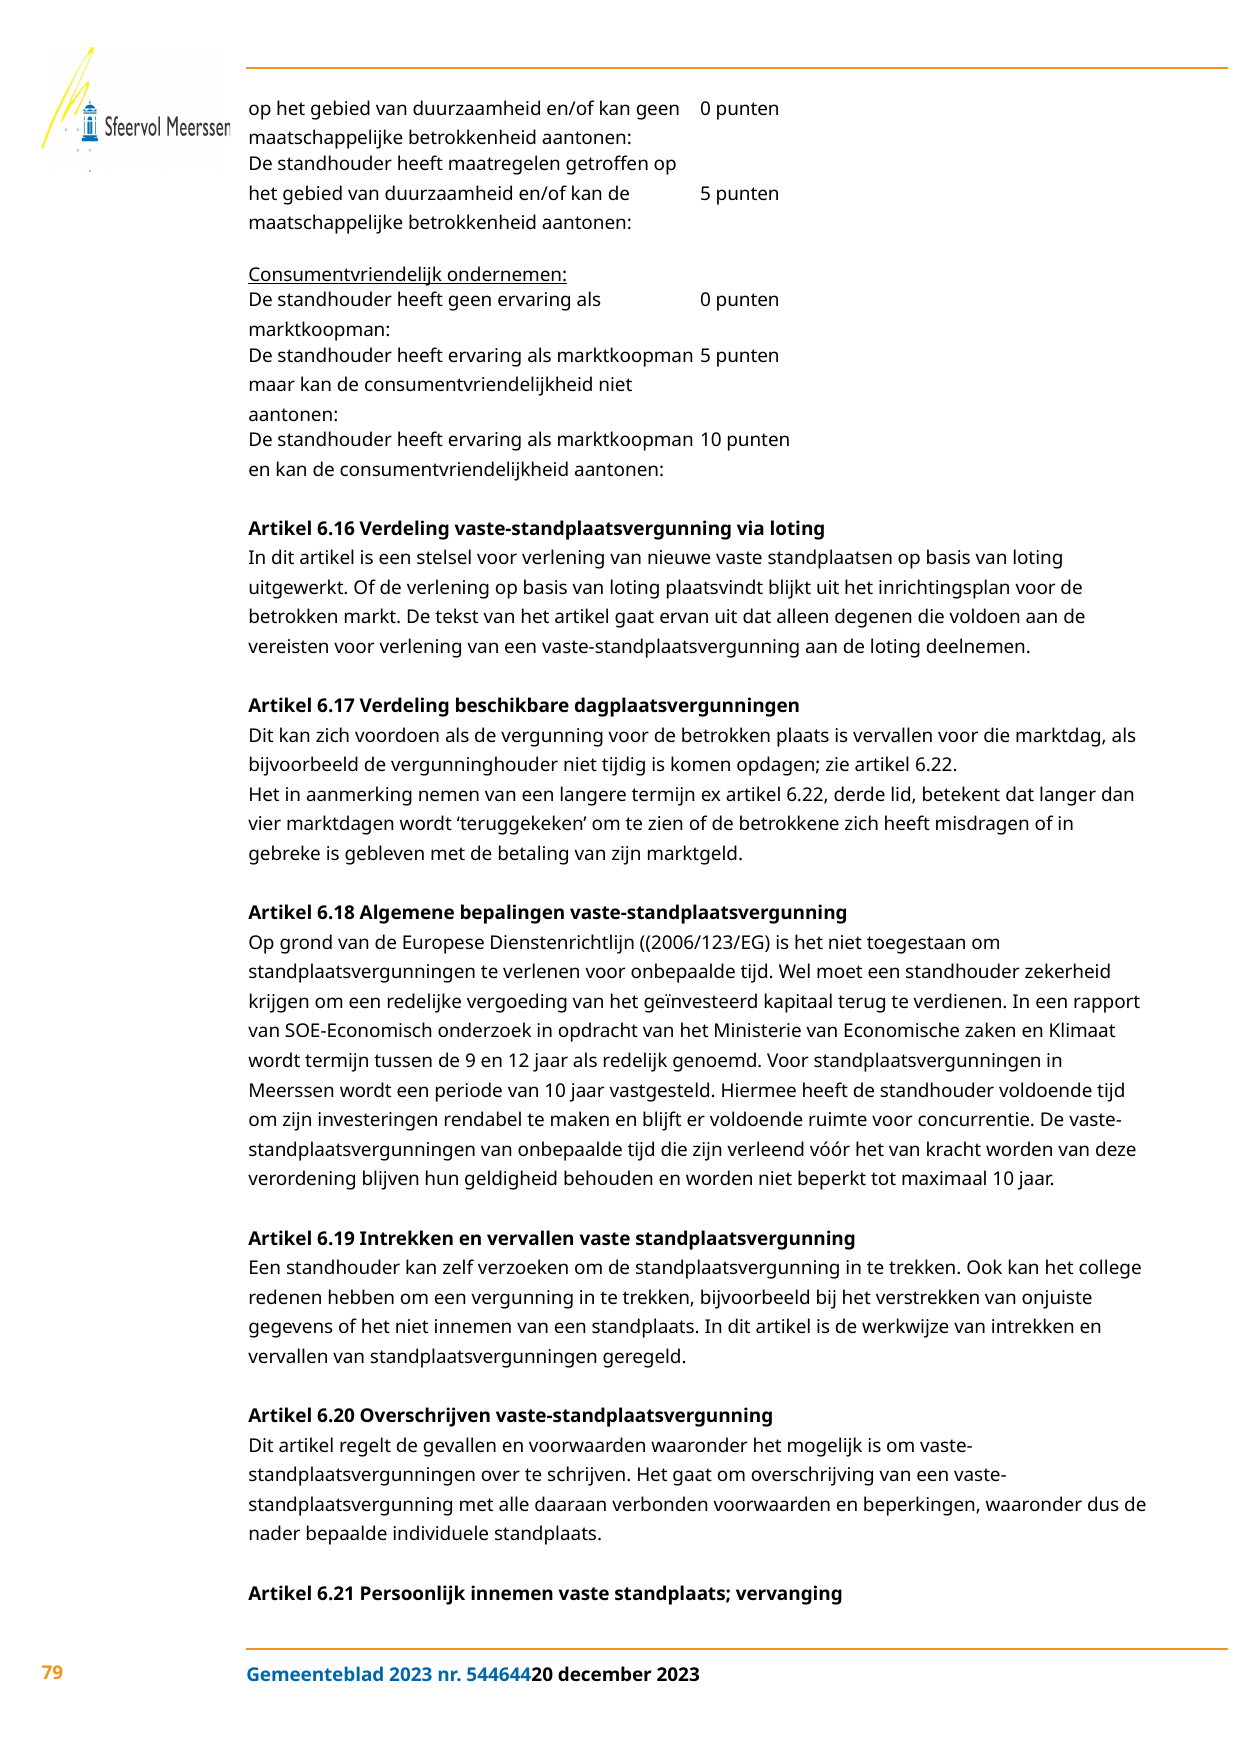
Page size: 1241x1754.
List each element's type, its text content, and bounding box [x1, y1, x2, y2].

text In dit artikel is een stelsel voor verlening van nieuwe vaste standplaatsen op basis van loting uitgewerkt. Of de verlening op basis van loting plaatsvindt blijkt uit het inrichtingsplan voor de betrokken markt. De tekst van het artikel gaat ervan uit dat alleen degenen die voldoen aan de vereisten voor verlening van een vaste-standplaatsvergunning aan de loting deelnemen. [248, 544, 1152, 659]
text Dit artikel regelt de gevallen en voorwaarden waaronder het mogelijk is om vaste-standplaatsvergunningen over te schrijven. Het gaat om overschrijving van een vaste-standplaatsvergunning met alle daaraan verbonden voorwaarden en beperkingen, waaronder dus de nader bepaalde individuele standplaats. [248, 1432, 1152, 1546]
text Artikel 6.16 Verdeling vaste-standplaatsvergunning via loting [248, 515, 1152, 541]
table_cell 0 punten [700, 95, 1152, 150]
table_cell De standhouder heeft geen ervaring als marktkoopman: [248, 286, 700, 342]
table_cell [248, 235, 700, 261]
table_cell De standhouder heeft ervaring als marktkoopman maar kan de consumentvriendelijkheid niet aantonen: [248, 342, 700, 427]
table_cell op het gebied van duurzaamheid en/of kan geen maatschappelijke betrokkenheid aantonen: [248, 95, 700, 150]
table_cell De standhouder heeft maatregelen getroffen op het gebied van duurzaamheid en/of kan de maatschappelijke betrokkenheid aantonen: [248, 150, 700, 235]
text Artikel 6.17 Verdeling beschikbare dagplaatsvergunningen [248, 692, 1152, 718]
text Het in aanmerking nemen van een langere termijn ex artikel 6.22, derde lid, betekent dat langer dan vier marktdagen wordt ‘teruggekeken’ om te zien of de betrokkene zich heeft misdragen of in gebreke is gebleven met de betaling van zijn marktgeld. [248, 781, 1152, 866]
text Op grond van de Europese Dienstenrichtlijn ((2006/123/EG) is het niet toegestaan om standplaatsvergunningen te verlenen voor onbepaalde tijd. Wel moet een standhouder zekerheid krijgen om een redelijke vergoeding van het geïnvesteerd kapitaal terug te verdienen. In een rapport van SOE-Economisch onderzoek in opdracht van het Ministerie van Economische zaken en Klimaat wordt termijn tussen de 9 en 12 jaar als redelijk genoemd. Voor standplaatsvergunningen in Meerssen wordt een periode van 10 jaar vastgesteld. Hiermee heeft de standhouder voldoende tijd om zijn investeringen rendabel te maken en blijft er voldoende ruimte voor concurrentie. De vaste-standplaatsvergunningen van onbepaalde tijd die zijn verleend vóór het van kracht worden van deze verordening blijven hun geldigheid behouden en worden niet beperkt tot maximaal 10 jaar. [248, 929, 1152, 1191]
table_cell 5 punten [700, 342, 1152, 427]
table_cell [700, 261, 1152, 286]
table_cell De standhouder heeft ervaring als marktkoopman en kan de consumentvriendelijkheid aantonen: [248, 427, 700, 482]
text Artikel 6.20 Overschrijven vaste-standplaatsvergunning [248, 1402, 1152, 1428]
table_cell 0 punten [700, 286, 1152, 342]
text Artikel 6.21 Persoonlijk innemen vaste standplaats; vervanging [248, 1580, 1152, 1606]
text Artikel 6.19 Intrekken en vervallen vaste standplaatsvergunning [248, 1225, 1152, 1251]
text Een standhouder kan zelf verzoeken om de standplaatsvergunning in te trekken. Ook kan het college redenen hebben om een vergunning in te trekken, bijvoorbeeld bij het verstrekken van onjuiste gegevens of het niet innemen van een standplaats. In dit artikel is de werkwijze van intrekken en vervallen van standplaatsvergunningen geregeld. [248, 1254, 1152, 1369]
table_cell 10 punten [700, 427, 1152, 482]
text Dit kan zich voordoen als de vergunning voor de betrokken plaats is vervallen voor die marktdag, als bijvoorbeeld de vergunninghouder niet tijdig is komen opdagen; zie artikel 6.22. [248, 722, 1152, 777]
table_cell [700, 235, 1152, 261]
table_cell Consumentvriendelijk ondernemen: [248, 261, 700, 286]
picture [41, 47, 231, 172]
text Artikel 6.18 Algemene bepalingen vaste-standplaatsvergunning [248, 899, 1152, 925]
table_cell 5 punten [700, 150, 1152, 235]
